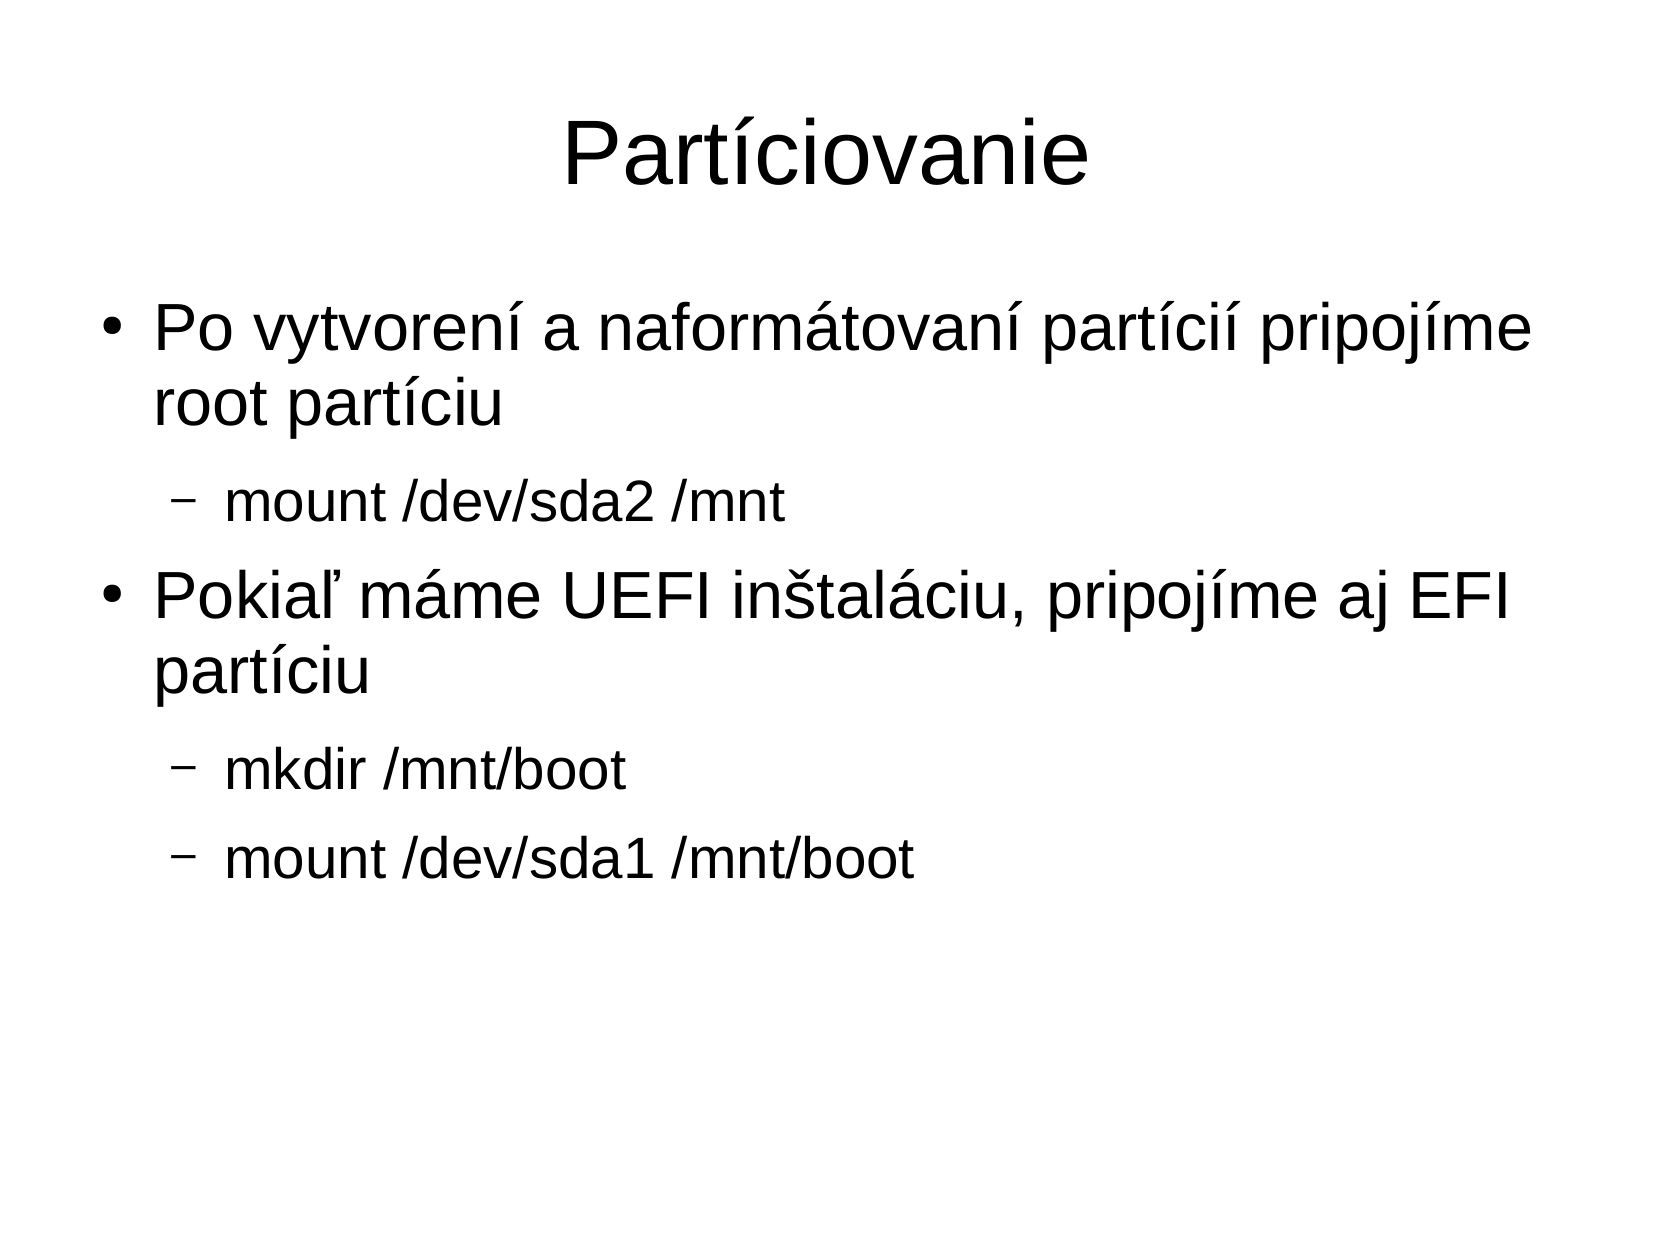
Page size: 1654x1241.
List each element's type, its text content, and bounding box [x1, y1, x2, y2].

title Partíciovanie [82, 49, 1571, 257]
list Po vytvorení a naformátovaní partícií pripojíme root partíciu mount /dev/sda2 /mnt Pokiaľ máme UEFI inštaláciu, pripojíme aj EFI partíciu mkdir /mnt/boot mount /dev/sda1 /mnt/boot [82, 290, 1571, 1010]
